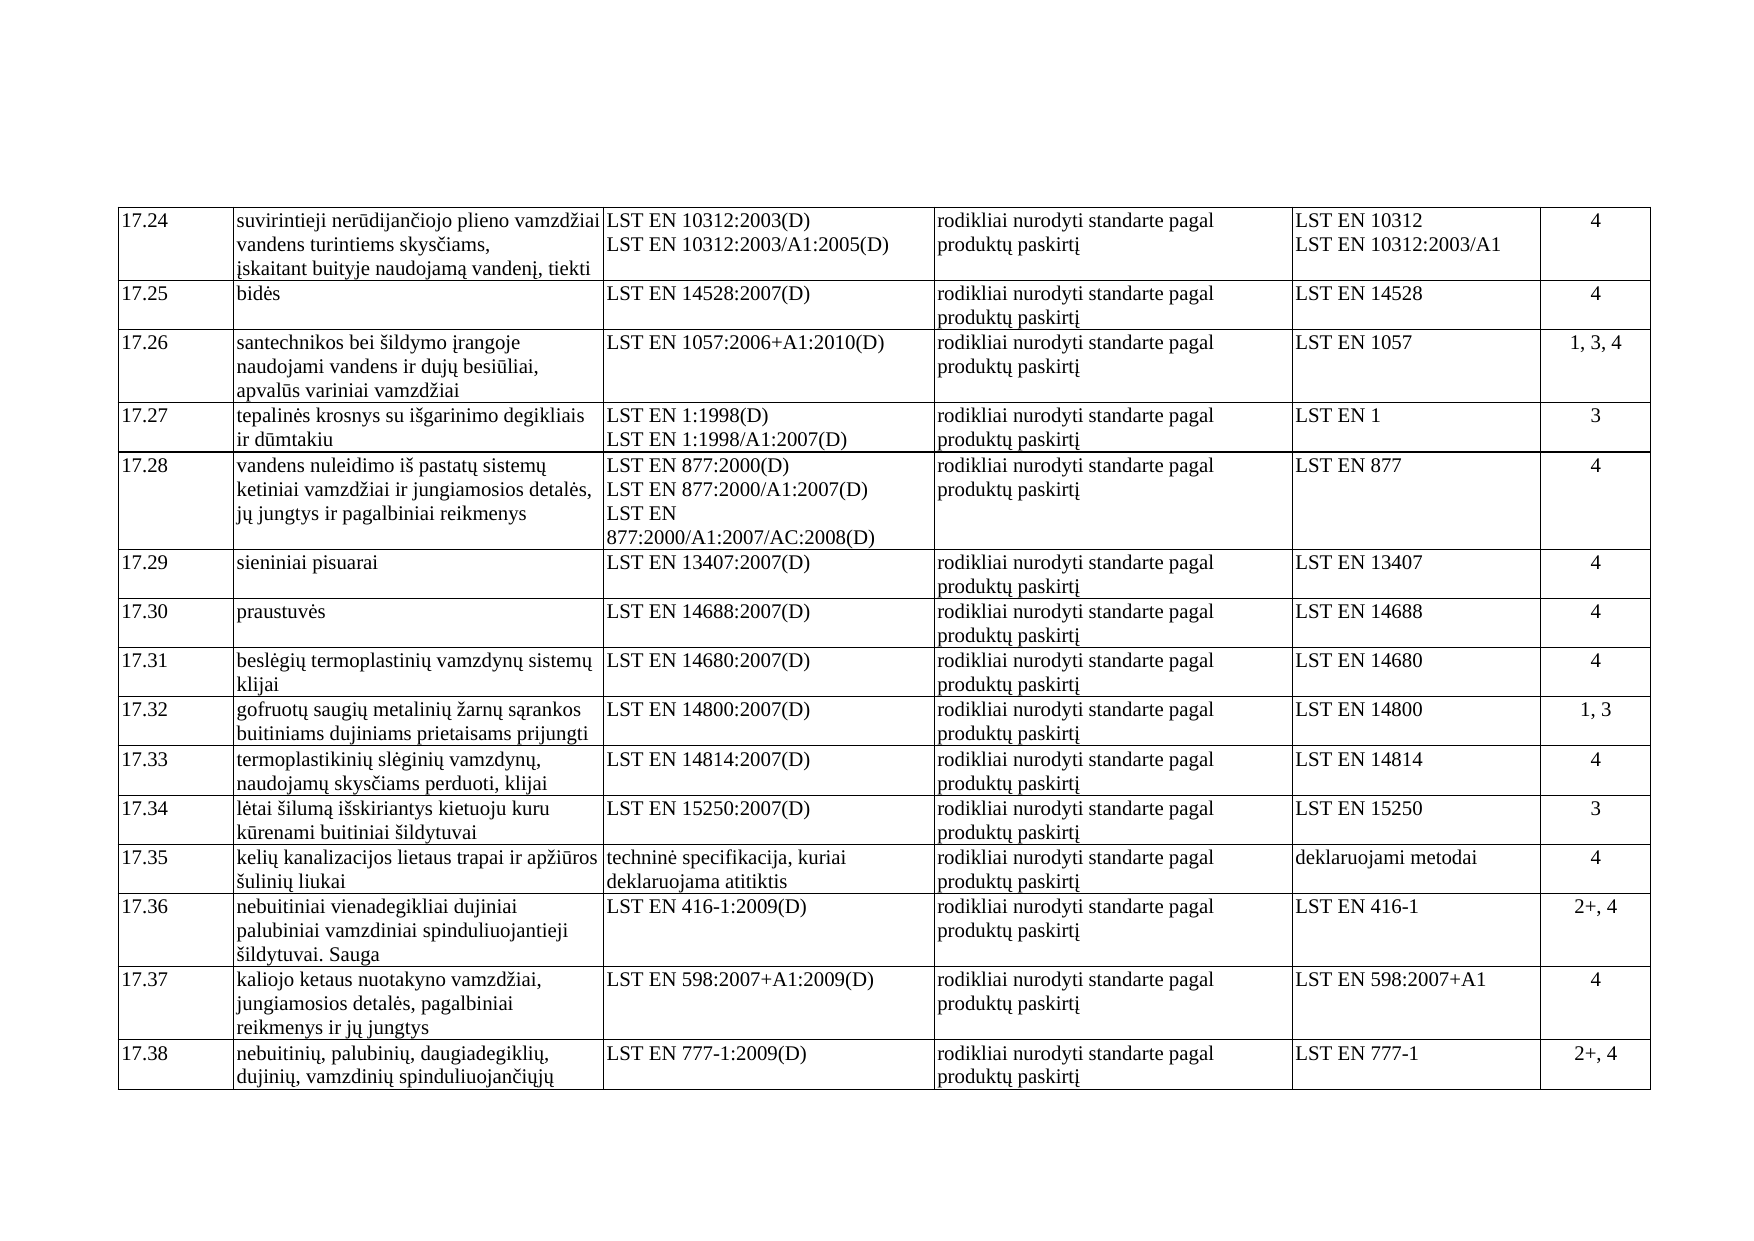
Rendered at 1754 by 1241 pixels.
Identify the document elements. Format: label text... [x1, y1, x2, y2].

table_cell LST EN 1:1998(D) LST EN 1:1998/A1:2007(D) [604, 403, 934, 451]
table_cell 17.35 [119, 845, 233, 893]
table_cell rodikliai nurodyti standarte pagal produktų paskirtį [935, 845, 1292, 893]
table_cell 17.26 [119, 330, 233, 402]
table_cell LST EN 14680:2007(D) [604, 648, 934, 696]
table_cell 17.37 [119, 967, 233, 1039]
table_cell LST EN 1057 [1293, 330, 1540, 402]
table_cell LST EN 15250 [1293, 796, 1540, 844]
table_cell praustuvės [234, 599, 603, 647]
table_cell 17.28 [119, 453, 233, 549]
table_cell techninė specifikacija, kuriai deklaruojama atitiktis [604, 845, 934, 893]
table_cell rodikliai nurodyti standarte pagal produktų paskirtį [935, 599, 1292, 647]
table_cell beslėgių termoplastinių vamzdynų sistemų klijai [234, 648, 603, 696]
table_cell LST EN 10312 LST EN 10312:2003/A1 [1293, 208, 1540, 280]
table_cell LST EN 14800:2007(D) [604, 697, 934, 745]
table_cell LST EN 14800 [1293, 697, 1540, 745]
table_cell 17.33 [119, 746, 233, 794]
table_cell kelių kanalizacijos lietaus trapai ir apžiūros šulinių liukai [234, 845, 603, 893]
table_cell deklaruojami metodai [1293, 845, 1540, 893]
table_cell termoplastikinių slėginių vamzdynų, naudojamų skysčiams perduoti, klijai [234, 746, 603, 794]
table_cell LST EN 13407 [1293, 550, 1540, 598]
table_cell 1, 3 [1541, 697, 1650, 745]
table_cell 2+, 4 [1541, 1040, 1650, 1088]
table_cell 4 [1541, 550, 1650, 598]
table_cell rodikliai nurodyti standarte pagal produktų paskirtį [935, 796, 1292, 844]
table_cell 4 [1541, 281, 1650, 329]
table_cell rodikliai nurodyti standarte pagal produktų paskirtį [935, 281, 1292, 329]
table_cell 4 [1541, 746, 1650, 794]
table_cell 4 [1541, 967, 1650, 1039]
table_cell suvirintieji nerūdijančiojo plieno vamzdžiai vandens turintiems skysčiams, įskaitant buityje naudojamą vandenį, tiekti [234, 208, 603, 280]
table_cell rodikliai nurodyti standarte pagal produktų paskirtį [935, 967, 1292, 1039]
table_cell 4 [1541, 648, 1650, 696]
table_cell LST EN 14528 [1293, 281, 1540, 329]
table_cell vandens nuleidimo iš pastatų sistemų ketiniai vamzdžiai ir jungiamosios detalės, jų jungtys ir pagalbiniai reikmenys [234, 453, 603, 549]
table_cell LST EN 10312:2003(D) LST EN 10312:2003/A1:2005(D) [604, 208, 934, 280]
table_cell LST EN 777-1 [1293, 1040, 1540, 1088]
table_cell tepalinės krosnys su išgarinimo degikliais ir dūmtakiu [234, 403, 603, 451]
table_cell LST EN 598:2007+A1:2009(D) [604, 967, 934, 1039]
table_cell LST EN 15250:2007(D) [604, 796, 934, 844]
table_cell LST EN 1 [1293, 403, 1540, 451]
table_cell 17.38 [119, 1040, 233, 1088]
table_cell 3 [1541, 403, 1650, 451]
table_cell 17.29 [119, 550, 233, 598]
table_cell LST EN 598:2007+A1 [1293, 967, 1540, 1039]
table_cell 2+, 4 [1541, 894, 1650, 966]
table_cell 17.31 [119, 648, 233, 696]
table_cell gofruotų saugių metalinių žarnų sąrankos buitiniams dujiniams prietaisams prijungti [234, 697, 603, 745]
table_cell 17.24 [119, 208, 233, 280]
table_cell 17.36 [119, 894, 233, 966]
table_cell LST EN 14814:2007(D) [604, 746, 934, 794]
table_cell rodikliai nurodyti standarte pagal produktų paskirtį [935, 403, 1292, 451]
table_cell rodikliai nurodyti standarte pagal produktų paskirtį [935, 1040, 1292, 1088]
table_cell LST EN 416-1:2009(D) [604, 894, 934, 966]
table_cell rodikliai nurodyti standarte pagal produktų paskirtį [935, 453, 1292, 549]
table_cell 4 [1541, 845, 1650, 893]
table_cell rodikliai nurodyti standarte pagal produktų paskirtį [935, 208, 1292, 280]
table_cell rodikliai nurodyti standarte pagal produktų paskirtį [935, 894, 1292, 966]
table_cell LST EN 14688:2007(D) [604, 599, 934, 647]
table_cell LST EN 14680 [1293, 648, 1540, 696]
table_cell LST EN 877 [1293, 453, 1540, 549]
table_cell nebuitiniai vienadegikliai dujiniai palubiniai vamzdiniai spinduliuojantieji šildytuvai. Sauga [234, 894, 603, 966]
table_cell rodikliai nurodyti standarte pagal produktų paskirtį [935, 746, 1292, 794]
table_cell kaliojo ketaus nuotakyno vamzdžiai, jungiamosios detalės, pagalbiniai reikmenys ir jų jungtys [234, 967, 603, 1039]
table_cell LST EN 416-1 [1293, 894, 1540, 966]
table_cell LST EN 14688 [1293, 599, 1540, 647]
table_cell 17.30 [119, 599, 233, 647]
table_cell 1, 3, 4 [1541, 330, 1650, 402]
table_cell LST EN 14528:2007(D) [604, 281, 934, 329]
table_cell 17.27 [119, 403, 233, 451]
table_cell santechnikos bei šildymo įrangoje naudojami vandens ir dujų besiūliai, apvalūs variniai vamzdžiai [234, 330, 603, 402]
table_cell 4 [1541, 208, 1650, 280]
table_cell 4 [1541, 599, 1650, 647]
table_cell lėtai šilumą išskiriantys kietuoju kuru kūrenami buitiniai šildytuvai [234, 796, 603, 844]
table_cell rodikliai nurodyti standarte pagal produktų paskirtį [935, 697, 1292, 745]
table_cell LST EN 777-1:2009(D) [604, 1040, 934, 1088]
table_cell rodikliai nurodyti standarte pagal produktų paskirtį [935, 550, 1292, 598]
table_cell 4 [1541, 453, 1650, 549]
table_cell LST EN 13407:2007(D) [604, 550, 934, 598]
table_cell 17.25 [119, 281, 233, 329]
table_cell rodikliai nurodyti standarte pagal produktų paskirtį [935, 330, 1292, 402]
table_cell 17.34 [119, 796, 233, 844]
table_cell nebuitinių, palubinių, daugiadegiklių, dujinių, vamzdinių spinduliuojančiųjų [234, 1040, 603, 1088]
table_cell LST EN 877:2000(D) LST EN 877:2000/A1:2007(D) LST EN 877:2000/A1:2007/AC:2008(D) [604, 453, 934, 549]
table_cell 3 [1541, 796, 1650, 844]
table_cell bidės [234, 281, 603, 329]
table_cell LST EN 14814 [1293, 746, 1540, 794]
table_cell LST EN 1057:2006+A1:2010(D) [604, 330, 934, 402]
table_cell sieniniai pisuarai [234, 550, 603, 598]
table_cell rodikliai nurodyti standarte pagal produktų paskirtį [935, 648, 1292, 696]
table_cell 17.32 [119, 697, 233, 745]
